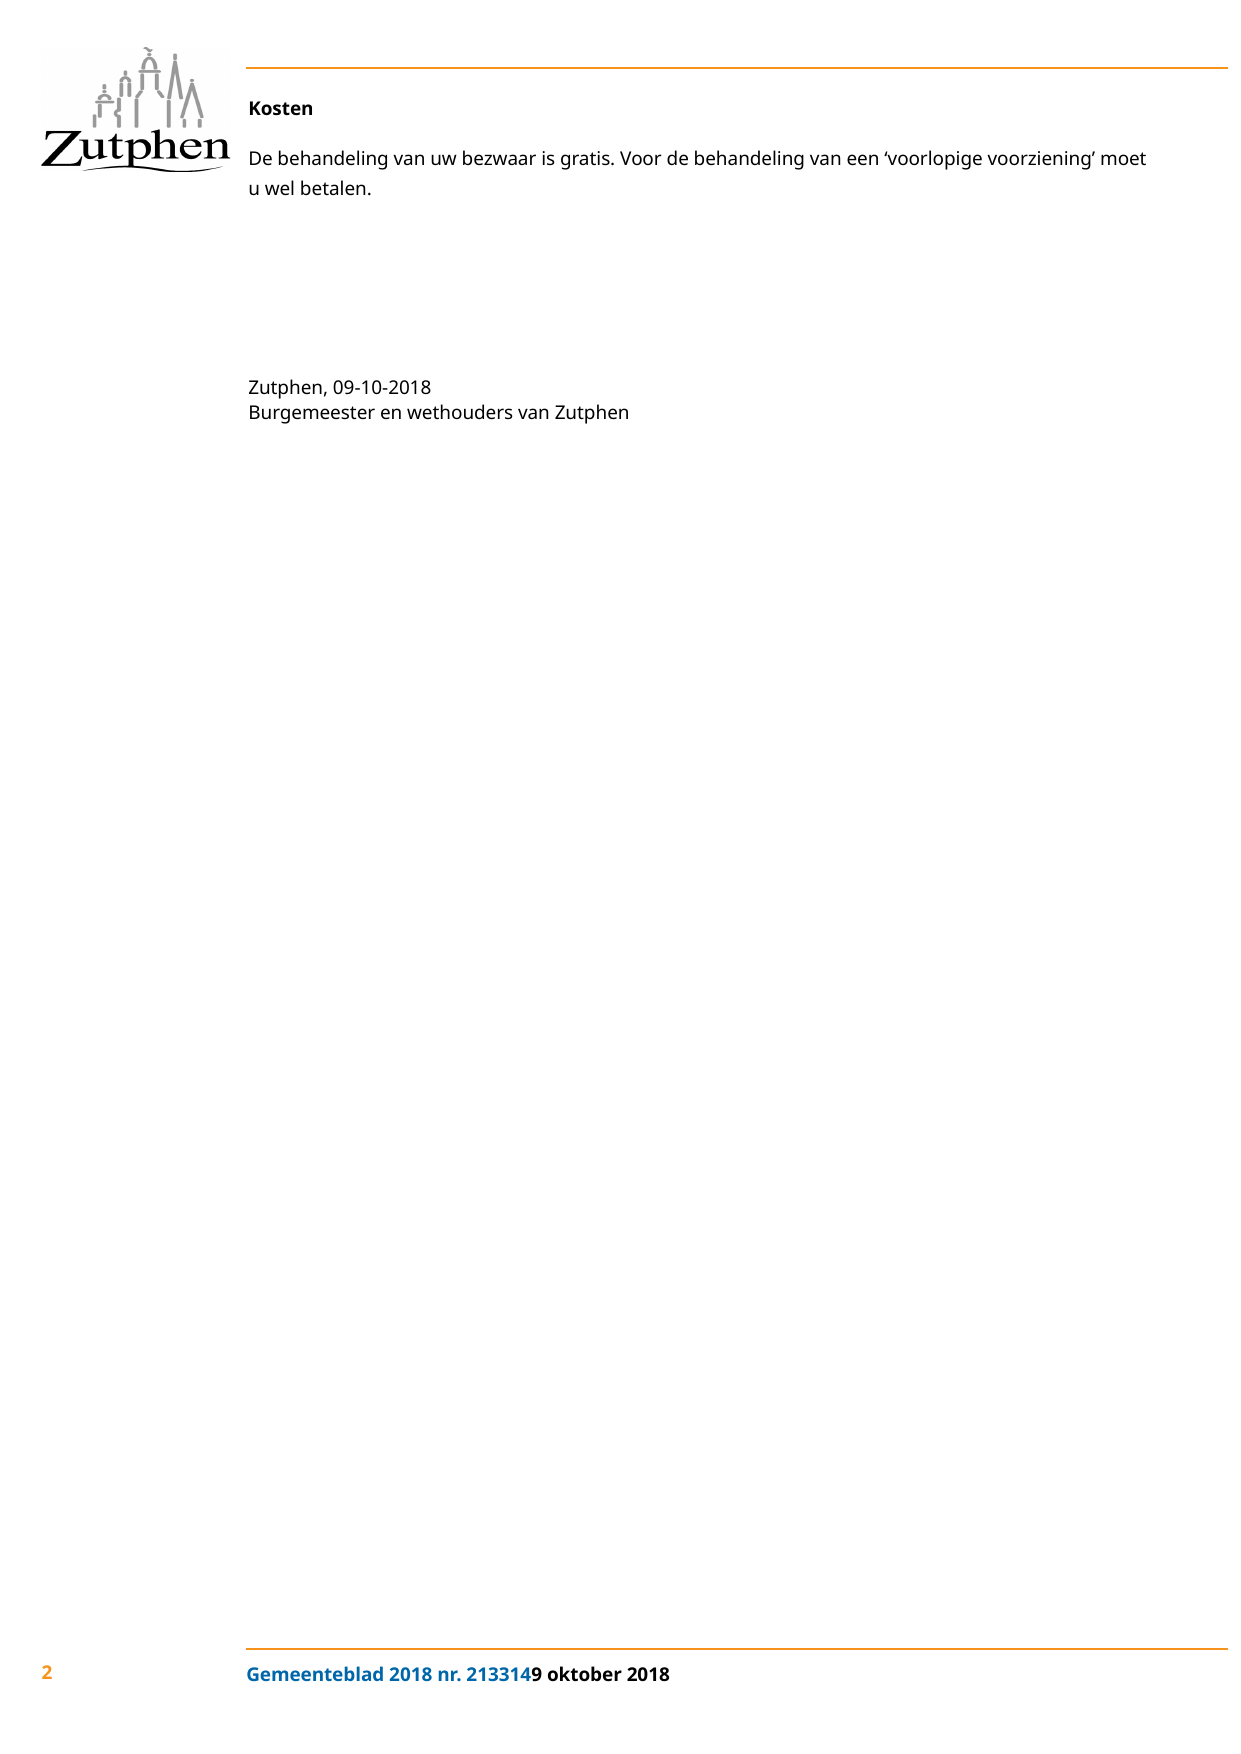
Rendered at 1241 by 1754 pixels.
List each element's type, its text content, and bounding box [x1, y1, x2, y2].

text Zutphen, 09-10-2018 [248, 374, 1152, 399]
text De behandeling van uw bezwaar is gratis. Voor de behandeling van een ‘voorlopige voorziening’ moet u wel betalen. [248, 145, 1152, 201]
picture [41, 47, 231, 172]
text Kosten [248, 95, 1152, 121]
text Burgemeester en wethouders van Zutphen [248, 399, 1152, 425]
